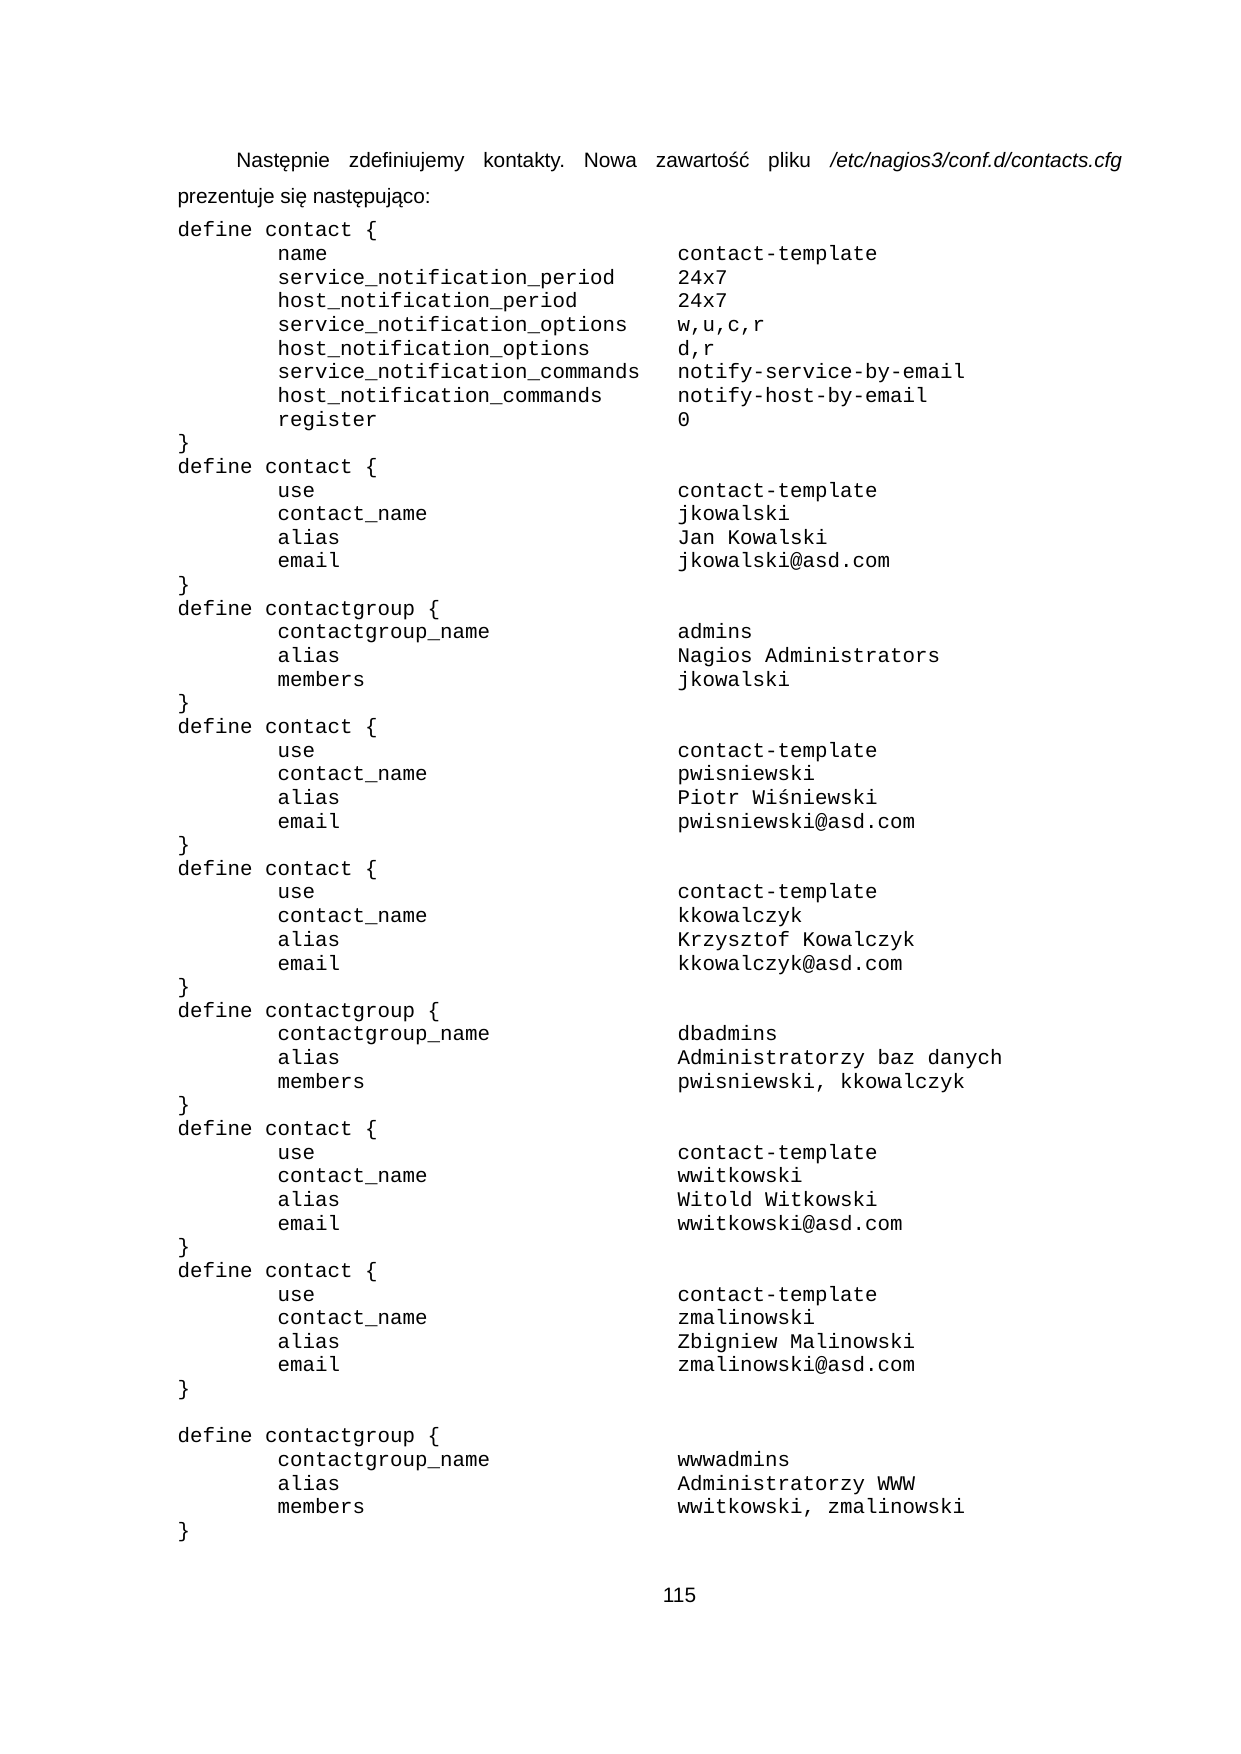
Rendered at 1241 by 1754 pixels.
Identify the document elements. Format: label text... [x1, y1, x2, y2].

text define contact { [177, 456, 1122, 479]
text email pwisniewski@asd.com [177, 811, 1122, 834]
text } [177, 1378, 1122, 1402]
text alias Administratorzy baz danych [177, 1047, 1122, 1071]
text alias Administratorzy WWW [177, 1473, 1122, 1496]
text contact_name zmalinowski [177, 1307, 1122, 1331]
text define contactgroup { [177, 598, 1122, 621]
text } [177, 1236, 1122, 1260]
text define contact { [177, 1260, 1122, 1283]
text } [177, 432, 1122, 456]
text service_notification_period 24x7 [177, 267, 1122, 290]
text define contact { [177, 716, 1122, 740]
text alias Witold Witkowski [177, 1189, 1122, 1213]
text members pwisniewski, kkowalczyk [177, 1071, 1122, 1094]
text contact_name jkowalski [177, 503, 1122, 527]
text contact_name kkowalczyk [177, 905, 1122, 929]
text register 0 [177, 409, 1122, 432]
text email wwitkowski@asd.com [177, 1213, 1122, 1236]
text Następnie zdefiniujemy kontakty. Nowa zawartość pliku /etc/nagios3/conf.d/contacts.cfg prezentuje się następująco: [177, 148, 1122, 207]
text host_notification_commands notify-host-by-email [177, 385, 1122, 409]
text define contact { [177, 858, 1122, 882]
text } [177, 1094, 1122, 1118]
text alias Zbigniew Malinowski [177, 1331, 1122, 1354]
text use contact-template [177, 479, 1122, 503]
text } [177, 1520, 1122, 1544]
text email kkowalczyk@asd.com [177, 952, 1122, 976]
text members jkowalski [177, 669, 1122, 692]
text alias Piotr Wiśniewski [177, 787, 1122, 811]
text } [177, 574, 1122, 598]
text contact_name wwitkowski [177, 1165, 1122, 1189]
text members wwitkowski, zmalinowski [177, 1496, 1122, 1520]
text host_notification_period 24x7 [177, 290, 1122, 314]
text email jkowalski@asd.com [177, 551, 1122, 574]
text name contact-template [177, 243, 1122, 267]
text use contact-template [177, 882, 1122, 905]
text } [177, 976, 1122, 1000]
text host_notification_options d,r [177, 338, 1122, 361]
text contactgroup_name wwwadmins [177, 1449, 1122, 1473]
text } [177, 834, 1122, 858]
text email zmalinowski@asd.com [177, 1354, 1122, 1378]
text define contactgroup { [177, 1425, 1122, 1449]
text define contact { [177, 1118, 1122, 1142]
text service_notification_options w,u,c,r [177, 314, 1122, 338]
text define contactgroup { [177, 1000, 1122, 1023]
text contactgroup_name dbadmins [177, 1023, 1122, 1047]
text alias Nagios Administrators [177, 645, 1122, 669]
text use contact-template [177, 740, 1122, 763]
text use contact-template [177, 1283, 1122, 1307]
text contactgroup_name admins [177, 621, 1122, 645]
text alias Krzysztof Kowalczyk [177, 929, 1122, 952]
text service_notification_commands notify-service-by-email [177, 361, 1122, 385]
text define contact { [177, 219, 1122, 243]
text use contact-template [177, 1142, 1122, 1165]
text alias Jan Kowalski [177, 527, 1122, 551]
text } [177, 692, 1122, 716]
text contact_name pwisniewski [177, 763, 1122, 787]
